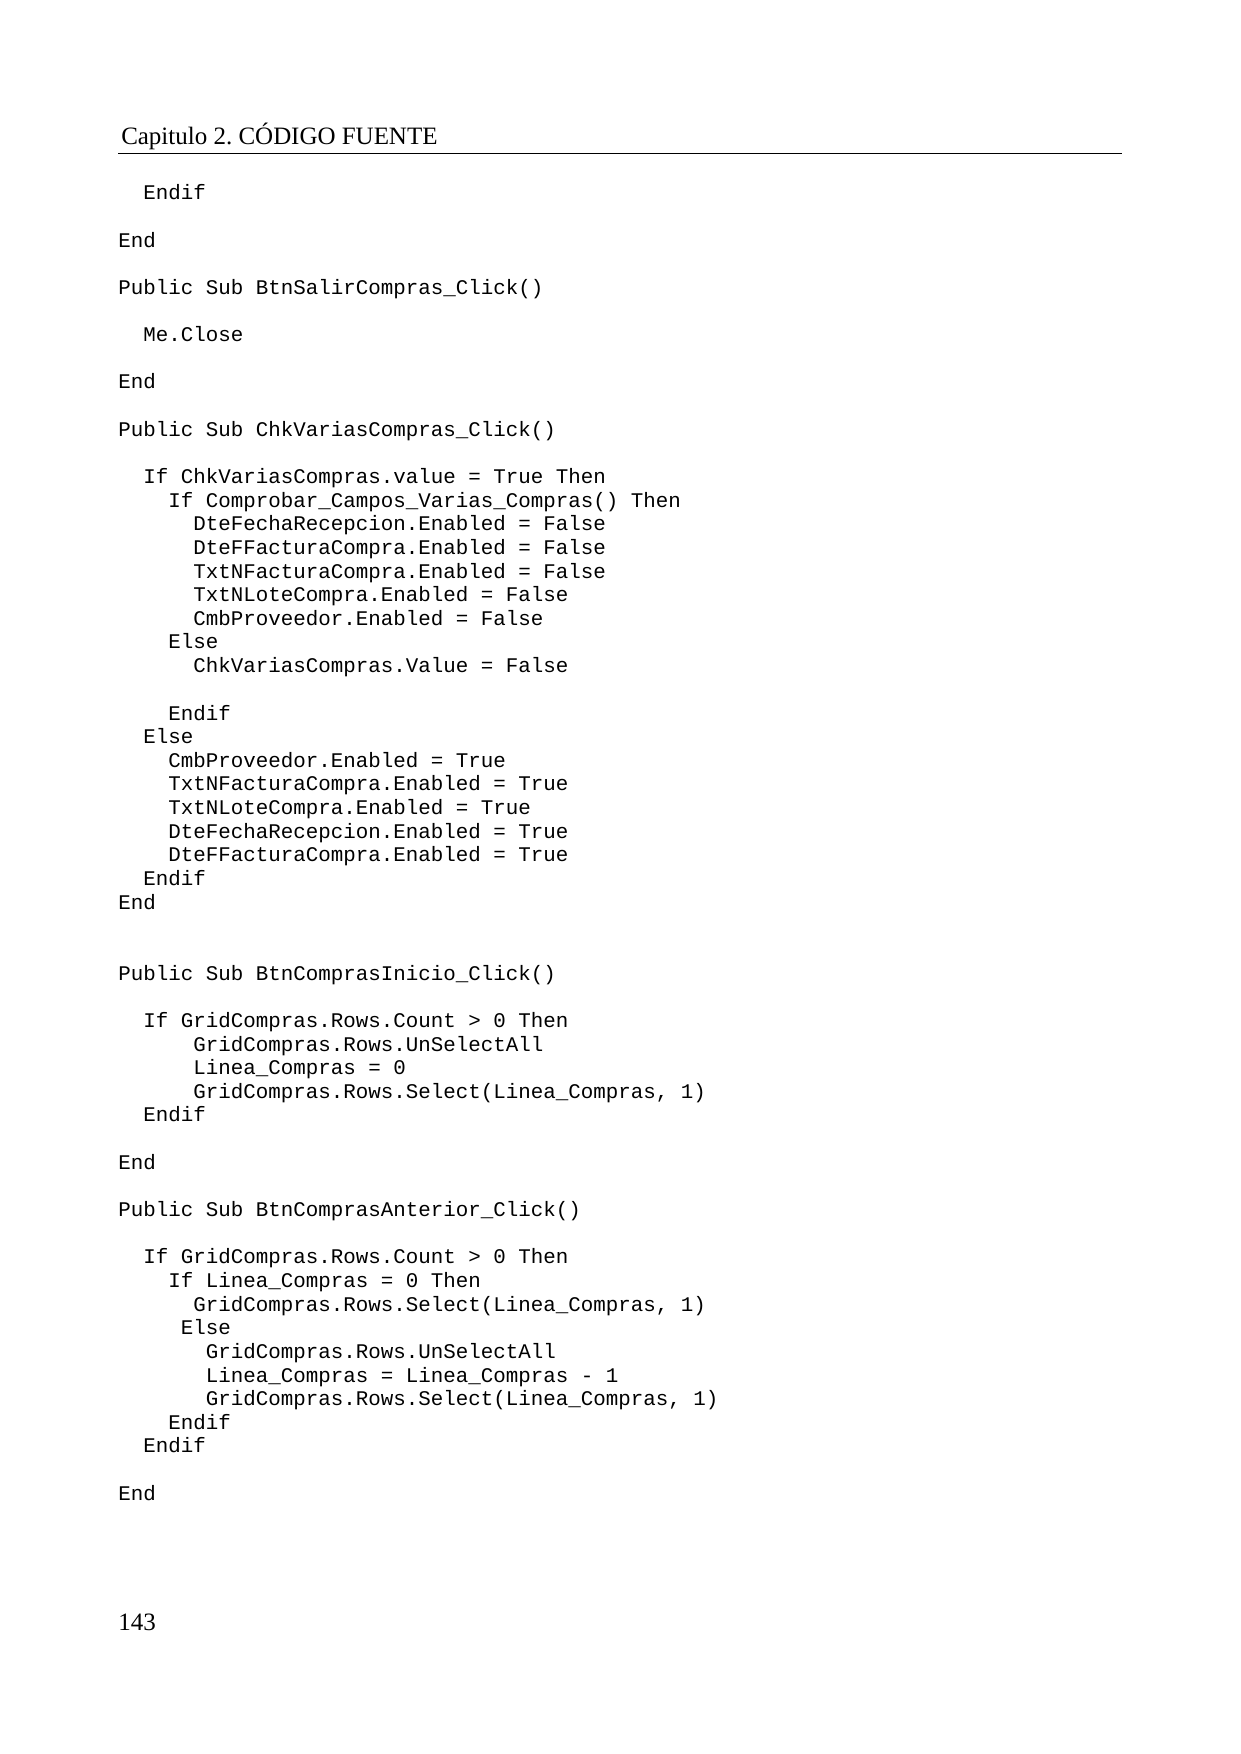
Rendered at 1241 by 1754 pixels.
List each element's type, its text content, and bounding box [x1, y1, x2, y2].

text Me.Close [118, 324, 1122, 348]
text CmbProveedor.Enabled = False [118, 608, 1122, 632]
text If ChkVariasCompras.value = True Then [118, 466, 1122, 490]
text DteFFacturaCompra.Enabled = False [118, 537, 1122, 561]
text TxtNFacturaCompra.Enabled = True [118, 773, 1122, 797]
text GridCompras.Rows.Select(Linea_Compras, 1) [118, 1081, 1122, 1104]
text GridCompras.Rows.UnSelectAll [118, 1341, 1122, 1364]
text DteFechaRecepcion.Enabled = False [118, 513, 1122, 537]
text Endif [118, 1412, 1122, 1436]
text Linea_Compras = 0 [118, 1057, 1122, 1081]
text Else [118, 726, 1122, 750]
text Endif [118, 1436, 1122, 1459]
text ChkVariasCompras.Value = False [118, 655, 1122, 679]
text GridCompras.Rows.UnSelectAll [118, 1033, 1122, 1057]
text DteFechaRecepcion.Enabled = True [118, 821, 1122, 844]
text TxtNLoteCompra.Enabled = False [118, 584, 1122, 608]
text If GridCompras.Rows.Count > 0 Then [118, 1246, 1122, 1270]
text End [118, 1152, 1122, 1175]
text End [118, 371, 1122, 395]
text TxtNFacturaCompra.Enabled = False [118, 561, 1122, 584]
text Endif [118, 1104, 1122, 1128]
text Endif [118, 868, 1122, 892]
text Public Sub BtnComprasInicio_Click() [118, 963, 1122, 986]
text DteFFacturaCompra.Enabled = True [118, 844, 1122, 868]
text TxtNLoteCompra.Enabled = True [118, 797, 1122, 821]
text End [118, 892, 1122, 915]
text Endif [118, 182, 1122, 206]
text End [118, 229, 1122, 253]
text GridCompras.Rows.Select(Linea_Compras, 1) [118, 1294, 1122, 1317]
text If Comprobar_Campos_Varias_Compras() Then [118, 490, 1122, 513]
text If Linea_Compras = 0 Then [118, 1270, 1122, 1294]
text Public Sub BtnSalirCompras_Click() [118, 277, 1122, 301]
text Public Sub BtnComprasAnterior_Click() [118, 1199, 1122, 1223]
text Else [118, 1317, 1122, 1341]
text If GridCompras.Rows.Count > 0 Then [118, 1010, 1122, 1033]
text CmbProveedor.Enabled = True [118, 750, 1122, 773]
text Public Sub ChkVariasCompras_Click() [118, 419, 1122, 442]
text Endif [118, 702, 1122, 726]
text End [118, 1483, 1122, 1506]
text GridCompras.Rows.Select(Linea_Compras, 1) [118, 1388, 1122, 1412]
text Linea_Compras = Linea_Compras - 1 [118, 1364, 1122, 1388]
text Else [118, 632, 1122, 655]
